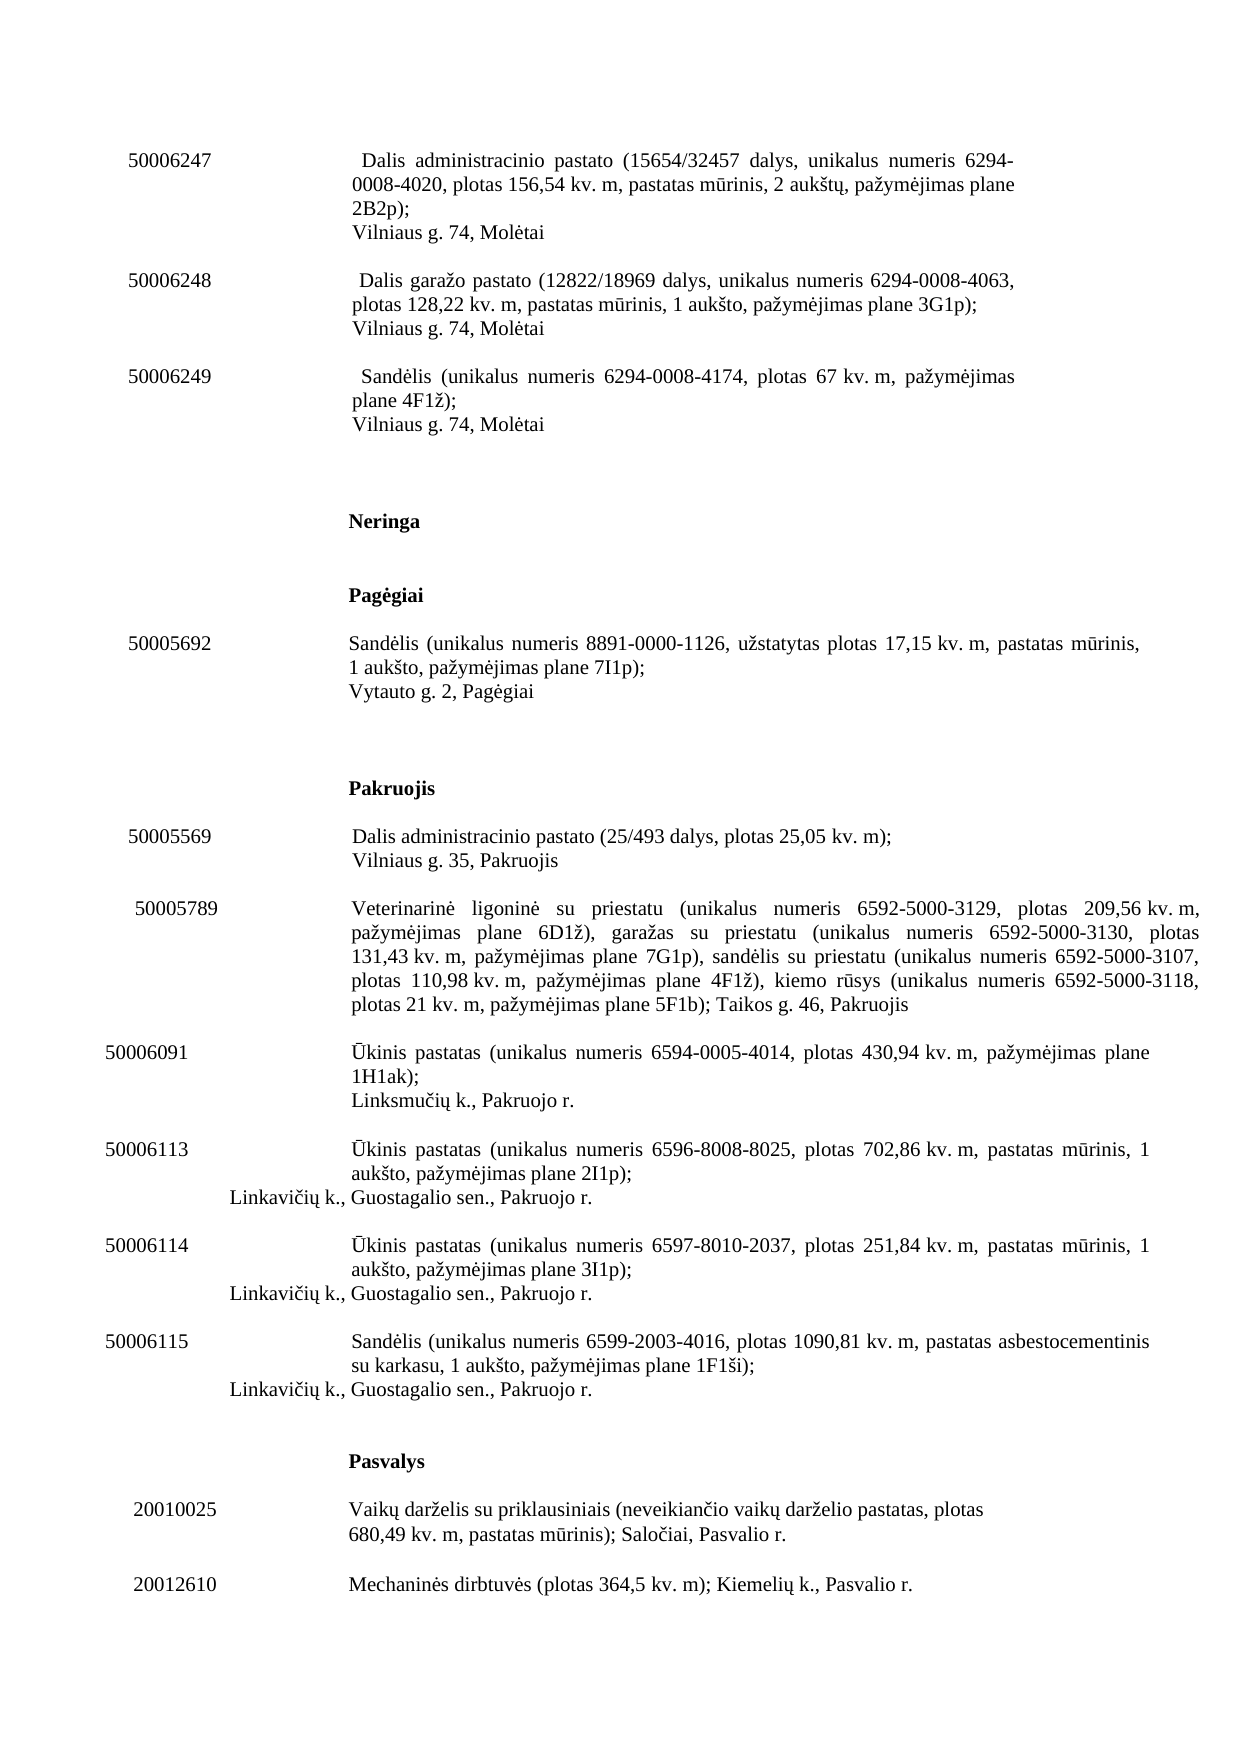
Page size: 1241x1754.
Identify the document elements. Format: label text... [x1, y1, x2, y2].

table_cell [1096, 509, 1101, 559]
table_cell [1026, 268, 1071, 364]
table_cell [101, 800, 117, 824]
table_cell Pasvalys [337, 1449, 1151, 1473]
table_cell [1151, 509, 1161, 559]
table_cell 50006247 [117, 148, 337, 268]
table_cell [117, 1425, 1151, 1449]
table_cell [1151, 268, 1161, 364]
table_cell [1161, 268, 1211, 364]
table_cell [117, 751, 1151, 776]
table_cell 20010025 [117, 1498, 337, 1548]
table_cell [1151, 631, 1161, 727]
table_cell [1161, 364, 1211, 484]
table_cell Dalis administracinio pastato (15654/32457 dalys, unikalus numeris 6294-0008-4020, plotas 156,54 kv. m, pastatas mūrinis, 2 aukštų, pažymėjimas plane 2B2p); Vilniaus g. 74, Molėtai [337, 148, 1026, 268]
table_cell [1026, 1572, 1071, 1622]
table_cell [117, 559, 1151, 583]
table_cell [1071, 148, 1096, 268]
table_cell 50005569 [117, 824, 337, 896]
table_cell [117, 728, 1151, 751]
table_cell [101, 776, 117, 799]
table_cell [101, 824, 117, 896]
table_cell Sandėlis (unikalus numeris 8891-0000-1126, užstatytas plotas 17,15 kv. m, pastatas mūrinis, 1 aukšto, pažymėjimas plane 7I1p); Vytauto g. 2, Pagėgiai [337, 631, 1151, 727]
table_cell [1151, 148, 1161, 268]
table_cell 50005692 [117, 631, 337, 727]
table_cell [1161, 1449, 1211, 1473]
table_cell [101, 631, 117, 727]
table_cell [1101, 1572, 1151, 1622]
table_cell [101, 751, 117, 776]
table_cell Mechaninės dirbtuvės (plotas 364,5 kv. m); Kiemelių k., Pasvalio r. [337, 1572, 1026, 1622]
table_cell 50006091 Ūkinis pastatas (unikalus numeris 6594-0005-4014, plotas 430,94 kv. m, pažymėjimas plane 1H1ak); Linksmučių k., Pakruojo r. [101, 1040, 1161, 1136]
table_cell [1161, 148, 1211, 268]
table_cell [1161, 800, 1211, 824]
table_cell [1161, 583, 1211, 607]
table_cell [101, 728, 117, 751]
table_cell [1161, 776, 1211, 799]
table_cell 20012610 [117, 1572, 337, 1622]
table_cell [1161, 631, 1211, 727]
table_cell [117, 776, 337, 799]
table_cell [1096, 364, 1101, 484]
table_cell [117, 1622, 1151, 1646]
table_cell Sandėlis (unikalus numeris 6294-0008-4174, plotas 67 kv. m, pažymėjimas plane 4F1ž); Vilniaus g. 74, Molėtai [337, 364, 1026, 484]
table_cell [101, 1425, 117, 1449]
table_cell [1151, 607, 1161, 631]
table_cell [1161, 559, 1211, 583]
table_cell [1151, 485, 1161, 509]
table_cell [101, 583, 117, 607]
table_cell [1071, 1498, 1096, 1548]
table_cell [1161, 1425, 1211, 1449]
table_cell [1151, 364, 1161, 484]
table_cell [1101, 364, 1151, 484]
table_cell [1101, 1498, 1151, 1548]
table_cell [1096, 148, 1101, 268]
table_cell [1096, 1572, 1101, 1622]
table_cell [1161, 485, 1211, 509]
table_cell [101, 364, 117, 484]
table_cell [117, 509, 337, 559]
table_cell [1151, 751, 1161, 776]
table_cell [1151, 1449, 1161, 1473]
table_cell [117, 800, 337, 824]
table_cell [1151, 583, 1161, 607]
table_cell [1151, 728, 1161, 751]
table_cell [101, 148, 117, 268]
table_cell [1161, 824, 1211, 896]
table_cell [117, 607, 1151, 631]
table_cell [1071, 268, 1096, 364]
table_cell [117, 1473, 1151, 1497]
table_cell [1161, 607, 1211, 631]
table_cell 50006114 Ūkinis pastatas (unikalus numeris 6597-8010-2037, plotas 251,84 kv. m, pastatas mūrinis, 1 aukšto, pažymėjimas plane 3I1p); Linkavičių k., Guostagalio sen., Pakruojo r. [101, 1233, 1161, 1329]
table_cell Neringa [337, 509, 1026, 559]
table_cell 50005789 Veterinarinė ligoninė su priestatu (unikalus numeris 6592-5000-3129, plotas 209,56 kv. m, pažymėjimas plane 6D1ž), garažas su priestatu (unikalus numeris 6592-5000-3130, plotas 131,43 kv. m, pažymėjimas plane 7G1p), sandėlis su priestatu (unikalus numeris 6592-5000-3107, plotas 110,98 kv. m, pažymėjimas plane 4F1ž), kiemo rūsys (unikalus numeris 6592-5000-3118, plotas 21 kv. m, pažymėjimas plane 5F1b); Taikos g. 46, Pakruojis [101, 896, 1211, 1040]
table_cell [1161, 728, 1211, 751]
table_cell [1151, 776, 1161, 799]
table_cell [1161, 509, 1211, 559]
table_cell [1101, 268, 1151, 364]
table_cell [101, 1572, 117, 1622]
table_cell [101, 485, 117, 509]
table_cell [1101, 148, 1151, 268]
table_cell [117, 583, 337, 607]
table_cell 50006115 Sandėlis (unikalus numeris 6599-2003-4016, plotas 1090,81 kv. m, pastatas asbestocementinis su karkasu, 1 aukšto, pažymėjimas plane 1F1ši); Linkavičių k., Guostagalio sen., Pakruojo r. [101, 1329, 1161, 1425]
table_cell [1151, 1548, 1161, 1572]
table_cell [117, 485, 1151, 509]
table_cell [1151, 1498, 1161, 1548]
table_cell 50006249 [117, 364, 337, 484]
table_cell [1161, 1473, 1211, 1497]
table_cell [1161, 1233, 1211, 1329]
table_cell Pakruojis [337, 776, 1151, 799]
table_cell [1096, 1498, 1101, 1548]
table_cell [1151, 824, 1161, 896]
table_cell [1161, 1136, 1211, 1233]
table_cell [101, 509, 117, 559]
table_cell [1026, 148, 1071, 268]
table_cell [1096, 268, 1101, 364]
table_cell [1026, 364, 1071, 484]
table_cell [1071, 364, 1096, 484]
table_cell [1151, 1572, 1161, 1622]
table_cell 50006248 [117, 268, 337, 364]
table_cell [101, 559, 117, 583]
table_cell [117, 1449, 337, 1473]
table_cell [1151, 1622, 1161, 1646]
table_cell [101, 1498, 117, 1548]
table_cell [1161, 1572, 1211, 1622]
table_cell [1161, 1498, 1211, 1548]
table_cell [101, 607, 117, 631]
table_cell [1071, 1572, 1096, 1622]
table_cell [101, 1473, 117, 1497]
table_cell [337, 800, 1151, 824]
table_cell [101, 1548, 117, 1572]
table_cell Dalis administracinio pastato (25/493 dalys, plotas 25,05 kv. m); Vilniaus g. 35, Pakruojis [337, 824, 1151, 896]
table_cell [101, 268, 117, 364]
table_cell Dalis garažo pastato (12822/18969 dalys, unikalus numeris 6294-0008-4063, plotas 128,22 kv. m, pastatas mūrinis, 1 aukšto, pažymėjimas plane 3G1p); Vilniaus g. 74, Molėtai [337, 268, 1026, 364]
table_cell 50006113 Ūkinis pastatas (unikalus numeris 6596-8008-8025, plotas 702,86 kv. m, pastatas mūrinis, 1 aukšto, pažymėjimas plane 2I1p); Linkavičių k., Guostagalio sen., Pakruojo r. [101, 1136, 1161, 1233]
table_cell Pagėgiai [337, 583, 1151, 607]
table_cell [101, 1449, 117, 1473]
table_cell [1151, 559, 1161, 583]
table_cell [1161, 1622, 1211, 1646]
table_cell [101, 1622, 117, 1646]
table_cell [117, 1548, 1151, 1572]
table_cell [1151, 800, 1161, 824]
table_cell [1161, 751, 1211, 776]
table_cell [1161, 1040, 1211, 1136]
table_cell [1026, 1498, 1071, 1548]
table_cell [1101, 509, 1151, 559]
table_cell [1071, 509, 1096, 559]
table_cell [1161, 1329, 1211, 1425]
table_cell Vaikų darželis su priklausiniais (neveikiančio vaikų darželio pastatas, plotas 680,49 kv. m, pastatas mūrinis); Saločiai, Pasvalio r. [337, 1498, 1026, 1548]
table_cell [1151, 1473, 1161, 1497]
table_cell [1161, 1548, 1211, 1572]
table_cell [1026, 509, 1071, 559]
table_cell [1151, 1425, 1161, 1449]
